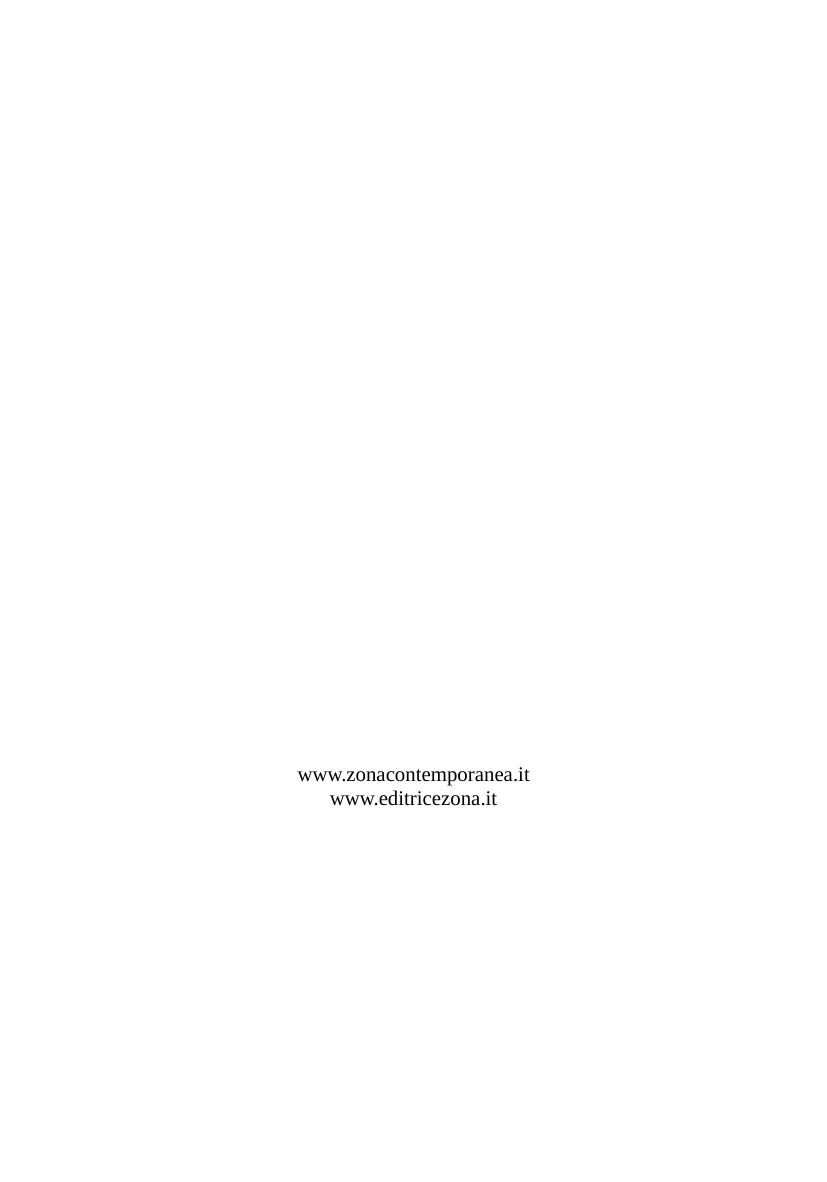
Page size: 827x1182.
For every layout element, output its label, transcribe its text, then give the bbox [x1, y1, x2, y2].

text www.zonacontemporanea.it www.editricezona.it [88, 762, 738, 810]
